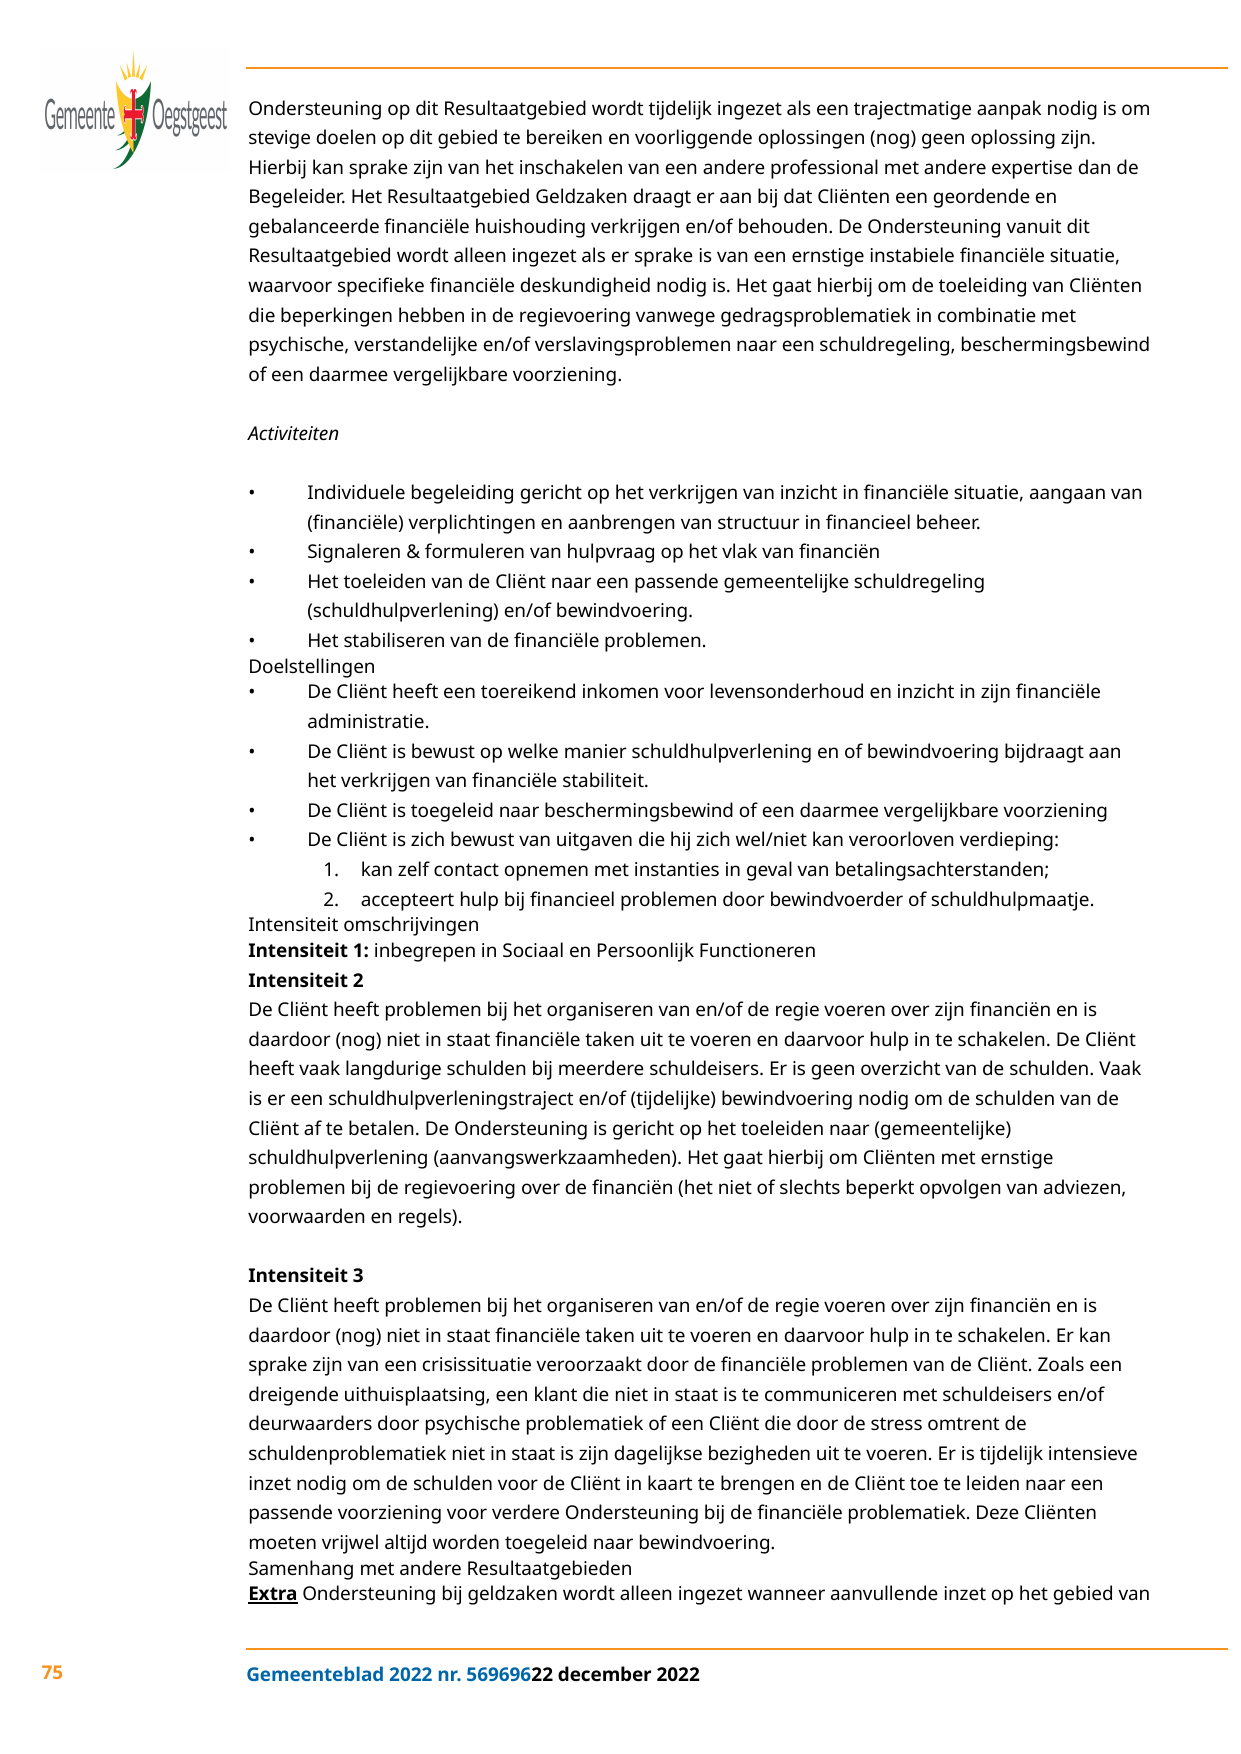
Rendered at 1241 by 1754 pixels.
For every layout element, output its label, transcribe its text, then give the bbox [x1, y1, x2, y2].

table_cell Doelstellingen [248, 653, 1152, 679]
table_cell Ondersteuning op dit Resultaatgebied wordt tijdelijk ingezet als een trajectmatige aanpak nodig is om stevige doelen op dit gebied te bereiken en voorliggende oplossingen (nog) geen oplossing zijn. Hierbij kan sprake zijn van het inschakelen van een andere professional met andere expertise dan de Begeleider. Het Resultaatgebied Geldzaken draagt er aan bij dat Cliënten een geordende en gebalanceerde financiële huishouding verkrijgen en/of behouden. De Ondersteuning vanuit dit Resultaatgebied wordt alleen ingezet als er sprake is van een ernstige instabiele financiële situatie, waarvoor specifieke financiële deskundigheid nodig is. Het gaat hierbij om de toeleiding van Cliënten die beperkingen hebben in de regievoering vanwege gedragsproblematiek in combinatie met psychische, verstandelijke en/of verslavingsproblemen naar een schuldregeling, beschermingsbewind of een daarmee vergelijkbare voorziening. Activiteiten Individuele begeleiding gericht op het verkrijgen van inzicht in financiële situatie, aangaan van (financiële) verplichtingen en aanbrengen van structuur in financieel beheer. Signaleren & formuleren van hulpvraag op het vlak van financiën Het toeleiden van de Cliënt naar een passende gemeentelijke schuldregeling (schuldhulpverlening) en/of bewindvoering. Het stabiliseren van de financiële problemen. [248, 95, 1152, 653]
table_cell Intensiteit 1: inbegrepen in Sociaal en Persoonlijk Functioneren Intensiteit 2 De Cliënt heeft problemen bij het organiseren van en/of de regie voeren over zijn financiën en is daardoor (nog) niet in staat financiële taken uit te voeren en daarvoor hulp in te schakelen. De Cliënt heeft vaak langdurige schulden bij meerdere schuldeisers. Er is geen overzicht van de schulden. Vaak is er een schuldhulpverleningstraject en/of (tijdelijke) bewindvoering nodig om de schulden van de Cliënt af te betalen. De Ondersteuning is gericht op het toeleiden naar (gemeentelijke) schuldhulpverlening (aanvangswerkzaamheden). Het gaat hierbij om Cliënten met ernstige problemen bij de regievoering over de financiën (het niet of slechts beperkt opvolgen van adviezen, voorwaarden en regels). Intensiteit 3 De Cliënt heeft problemen bij het organiseren van en/of de regie voeren over zijn financiën en is daardoor (nog) niet in staat financiële taken uit te voeren en daarvoor hulp in te schakelen. Er kan sprake zijn van een crisissituatie veroorzaakt door de financiële problemen van de Cliënt. Zoals een dreigende uithuisplaatsing, een klant die niet in staat is te communiceren met schuldeisers en/of deurwaarders door psychische problematiek of een Cliënt die door de stress omtrent de schuldenproblematiek niet in staat is zijn dagelijkse bezigheden uit te voeren. Er is tijdelijk intensieve inzet nodig om de schulden voor de Cliënt in kaart te brengen en de Cliënt toe te leiden naar een passende voorziening voor verdere Ondersteuning bij de financiële problematiek. Deze Cliënten moeten vrijwel altijd worden toegeleid naar bewindvoering. [248, 937, 1152, 1555]
table_cell De Cliënt heeft een toereikend inkomen voor levensonderhoud en inzicht in zijn financiële administratie. De Cliënt is bewust op welke manier schuldhulpverlening en of bewindvoering bijdraagt aan het verkrijgen van financiële stabiliteit. De Cliënt is toegeleid naar beschermingsbewind of een daarmee vergelijkbare voorziening De Cliënt is zich bewust van uitgaven die hij zich wel/niet kan veroorloven verdieping: kan zelf contact opnemen met instanties in geval van betalingsachterstanden; accepteert hulp bij financieel problemen door bewindvoerder of schuldhulpmaatje. [248, 679, 1152, 912]
table_cell Samenhang met andere Resultaatgebieden [248, 1555, 1152, 1580]
table_cell Intensiteit omschrijvingen [248, 912, 1152, 937]
picture [41, 47, 231, 172]
table_cell Extra Ondersteuning bij geldzaken wordt alleen ingezet wanneer aanvullende inzet op het gebied van [248, 1580, 1152, 1606]
